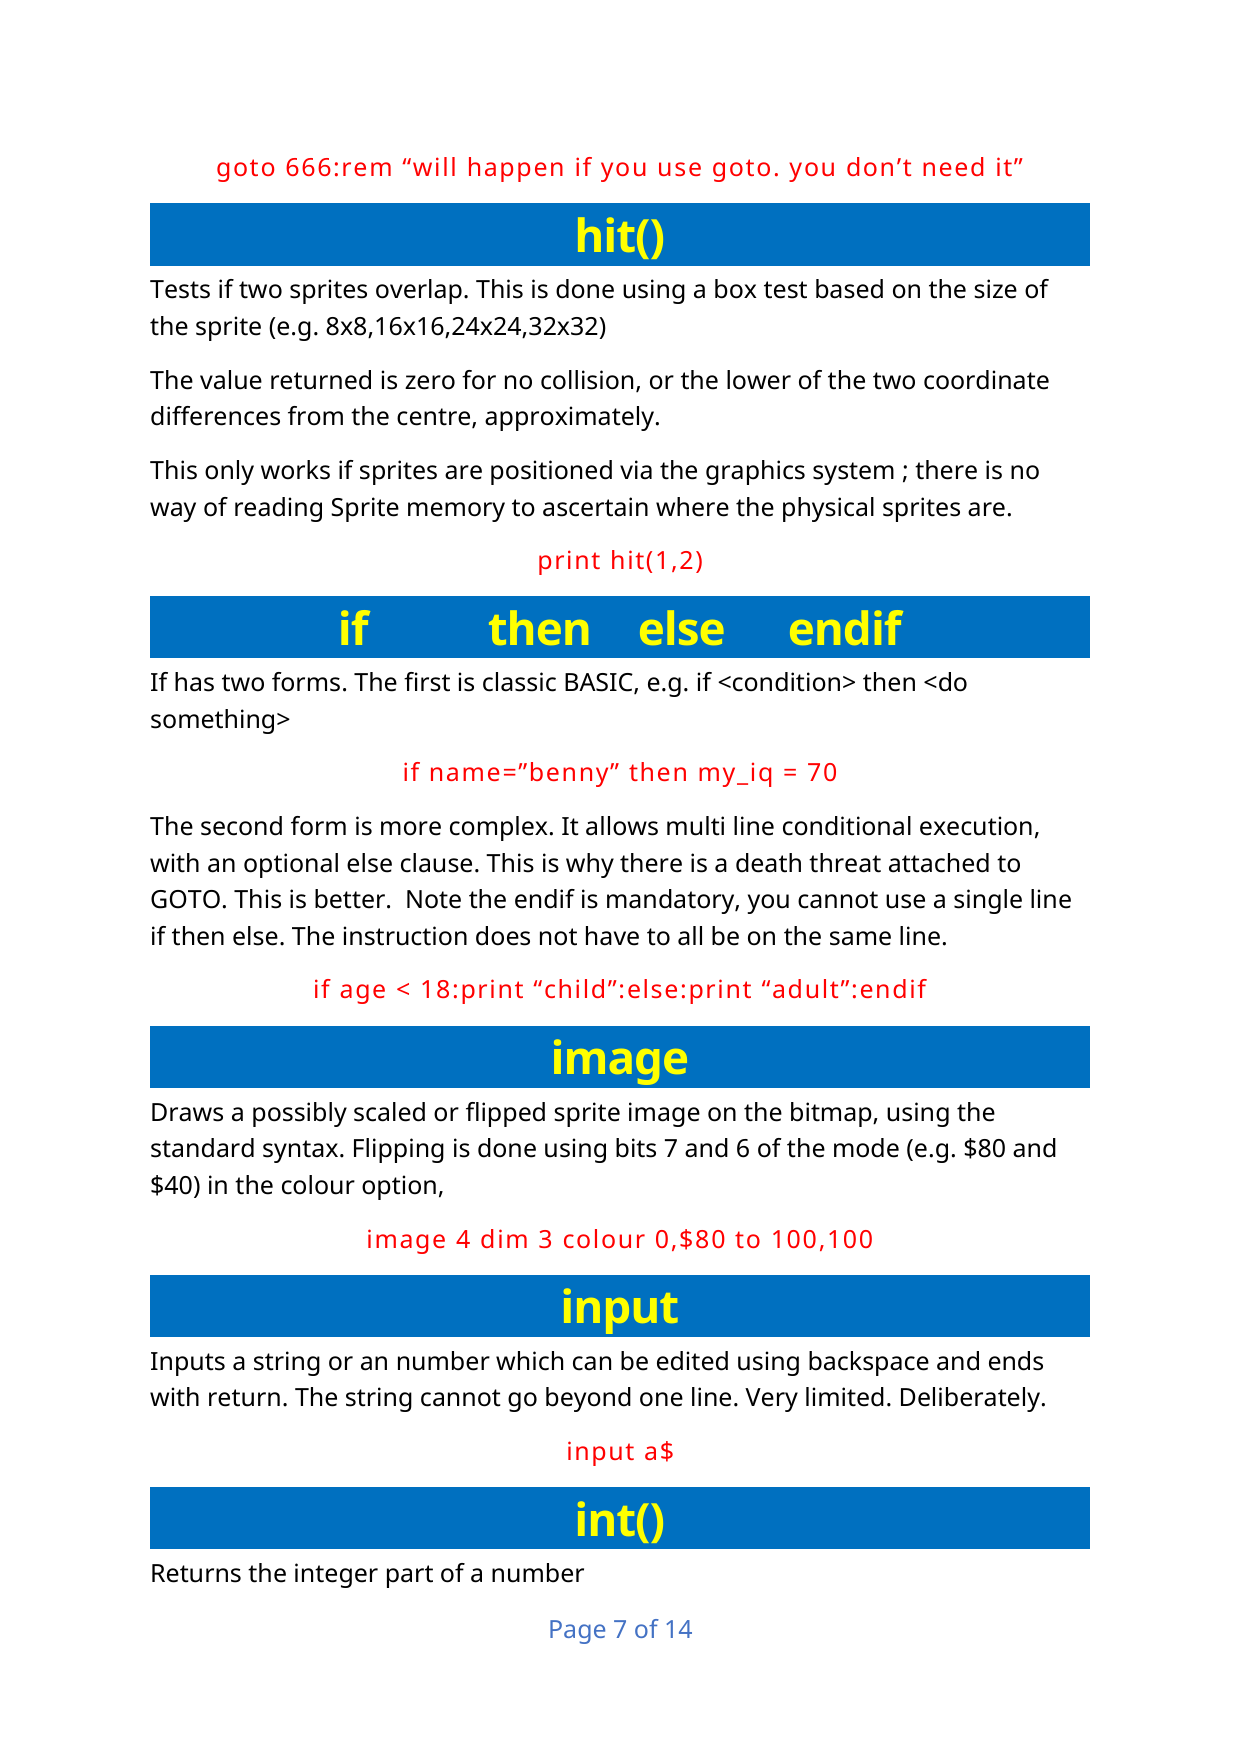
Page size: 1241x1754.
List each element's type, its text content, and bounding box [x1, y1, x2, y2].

title image [150, 1026, 1090, 1088]
title hit() [150, 203, 1090, 266]
text Tests if two sprites overlap. This is done using a box test based on the size of the sprite (e.g. 8x8,16x16,24x24,32x32) [150, 272, 1090, 343]
text Draws a possibly scaled or flipped sprite image on the bitmap, using the standard syntax. Flipping is done using bits 7 and 6 of the mode (e.g. $80 and $40) in the colour option, [150, 1094, 1090, 1202]
subtitle input a$ [150, 1433, 1090, 1468]
text The second form is more complex. It allows multi line conditional execution, with an optional else clause. This is why there is a death threat attached to GOTO. This is better. Note the endif is mandatory, you cannot use a single line if then else. The instruction does not have to all be on the same line. [150, 808, 1090, 953]
text The value returned is zero for no collision, or the lower of the two coordinate differences from the centre, approximately. [150, 362, 1090, 433]
subtitle image 4 dim 3 colour 0,$80 to 100,100 [150, 1221, 1090, 1255]
text If has two forms. The first is classic BASIC, e.g. if <condition> then <do something> [150, 665, 1090, 736]
text Inputs a string or an number which can be edited using backspace and ends with return. The string cannot go beyond one line. Very limited. Deliberately. [150, 1343, 1090, 1414]
title input [150, 1275, 1090, 1337]
text Returns the integer part of a number [150, 1556, 1090, 1590]
subtitle goto 666:rem “Will happen if you use Goto. You don’t need it” [150, 150, 1090, 184]
title if then else endif [150, 596, 1090, 658]
subtitle print hit(1,2) [150, 543, 1090, 577]
title int() [150, 1487, 1090, 1549]
text This only works if sprites are positioned via the graphics system ; there is no way of reading Sprite memory to ascertain where the physical sprites are. [150, 452, 1090, 523]
subtitle if age < 18:print “Child”:else:print “Adult”:endif [150, 972, 1090, 1006]
subtitle if name=”Benny” then my_iq = 70 [150, 755, 1090, 789]
